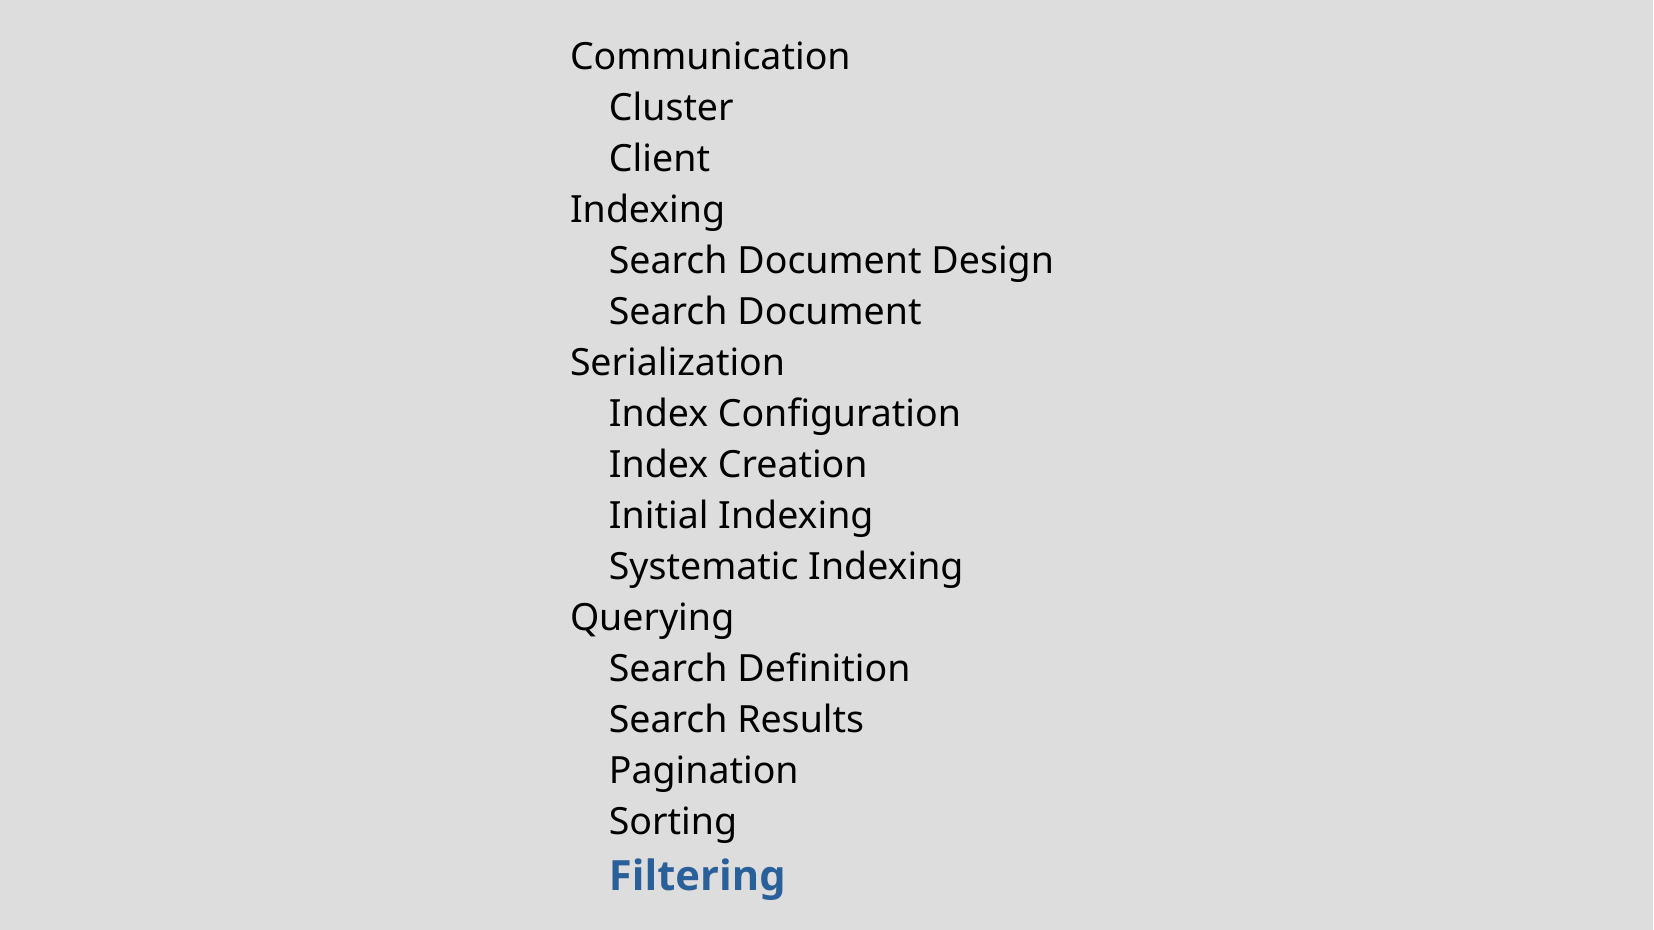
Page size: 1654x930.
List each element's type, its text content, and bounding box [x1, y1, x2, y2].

subtitle Communication Cluster Client Indexing Search Document Design Search Document Serialization Index Configuration Index Creation Initial Indexing Systematic Indexing Querying Search Definition Search Results Pagination Sorting Filtering [570, 29, 1081, 902]
